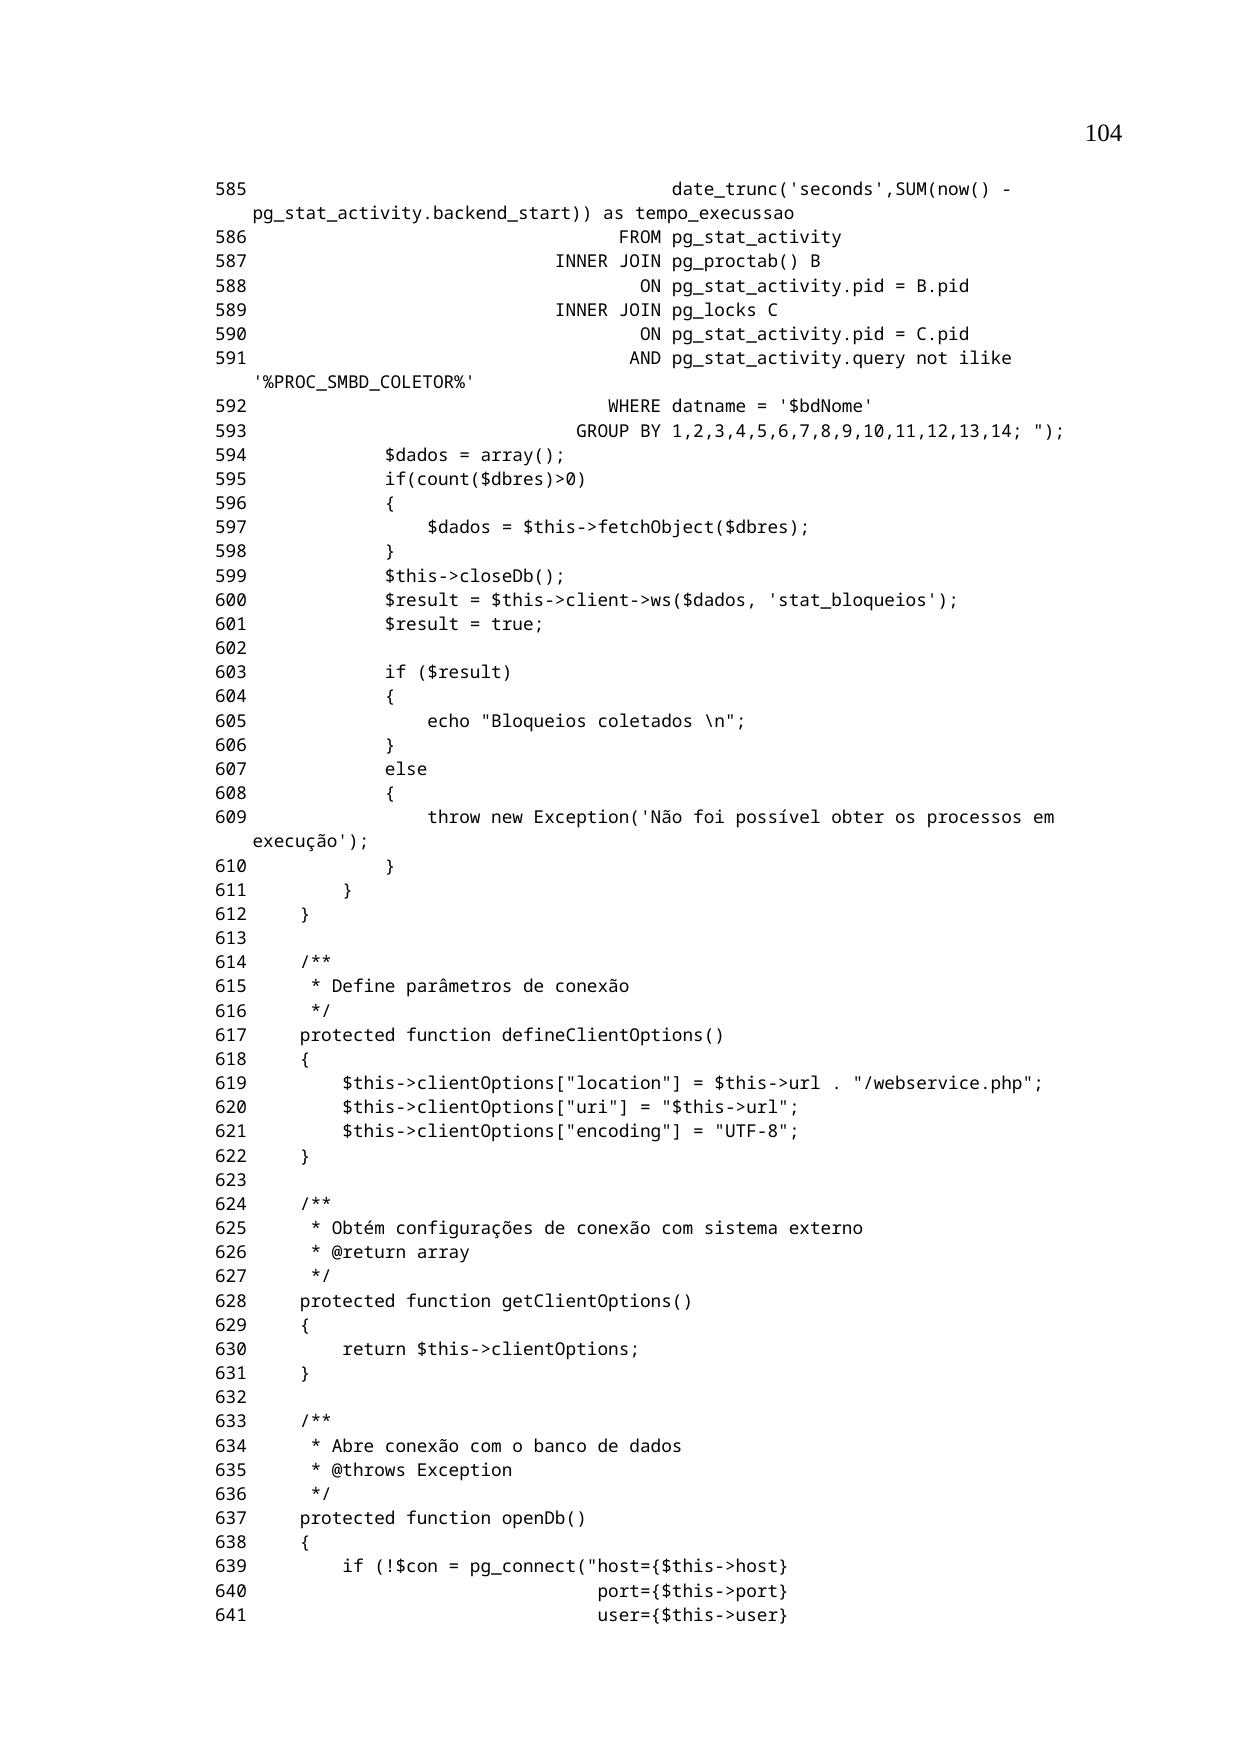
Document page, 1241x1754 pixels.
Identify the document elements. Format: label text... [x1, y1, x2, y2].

list WHERE datname = '$bdNome' [215, 394, 1122, 418]
list } [215, 732, 1122, 756]
list { [215, 1312, 1122, 1336]
list * @return array [215, 1240, 1122, 1264]
list * @throws Exception [215, 1457, 1122, 1481]
list echo "Bloqueios coletados \n"; [215, 708, 1122, 732]
list } [215, 1143, 1122, 1167]
list $this->closeDb(); [215, 563, 1122, 587]
list protected function openDb() [215, 1506, 1122, 1530]
list $result = true; [215, 611, 1122, 636]
list $dados = array(); [215, 442, 1122, 466]
list } [215, 853, 1122, 877]
list { [215, 491, 1122, 515]
list $this->clientOptions["uri"] = "$this->url"; [215, 1095, 1122, 1119]
list } [215, 901, 1122, 926]
list * Abre conexão com o banco de dados [215, 1433, 1122, 1457]
list */ [215, 998, 1122, 1022]
list /** [215, 1191, 1122, 1216]
list } [215, 539, 1122, 563]
list GROUP BY 1,2,3,4,5,6,7,8,9,10,11,12,13,14; "); [215, 418, 1122, 442]
list /** [215, 950, 1122, 974]
list protected function getClientOptions() [215, 1288, 1122, 1312]
list * Define parâmetros de conexão [215, 974, 1122, 998]
list if ($result) [215, 660, 1122, 684]
list } [215, 1361, 1122, 1385]
list INNER JOIN pg_proctab() B [215, 249, 1122, 273]
list { [215, 1530, 1122, 1554]
list if(count($dbres)>0) [215, 466, 1122, 491]
list else [215, 756, 1122, 781]
list { [215, 1046, 1122, 1071]
list $this->clientOptions["location"] = $this->url . "/webservice.php"; [215, 1071, 1122, 1095]
list $result = $this->client->ws($dados, 'stat_bloqueios'); [215, 587, 1122, 611]
list } [215, 877, 1122, 901]
list $dados = $this->fetchObject($dbres); [215, 515, 1122, 539]
list * Obtém configurações de conexão com sistema externo [215, 1216, 1122, 1240]
list FROM pg_stat_activity [215, 225, 1122, 249]
list INNER JOIN pg_locks C [215, 297, 1122, 321]
list date_trunc('seconds',SUM(now() - pg_stat_activity.backend_start)) as tempo_execussao [215, 176, 1122, 225]
list */ [215, 1264, 1122, 1288]
list $this->clientOptions["encoding"] = "UTF-8"; [215, 1119, 1122, 1143]
list { [215, 684, 1122, 708]
list /** [215, 1409, 1122, 1433]
list user={$this->user} [215, 1602, 1122, 1626]
list */ [215, 1481, 1122, 1506]
list protected function defineClientOptions() [215, 1022, 1122, 1046]
list ON pg_stat_activity.pid = C.pid [215, 321, 1122, 346]
list port={$this->port} [215, 1578, 1122, 1602]
list ON pg_stat_activity.pid = B.pid [215, 273, 1122, 297]
list return $this->clientOptions; [215, 1336, 1122, 1361]
list if (!$con = pg_connect("host={$this->host} [215, 1554, 1122, 1578]
list { [215, 781, 1122, 805]
list AND pg_stat_activity.query not ilike '%PROC_SMBD_COLETOR%' [215, 346, 1122, 394]
list throw new Exception('Não foi possível obter os processos em execução'); [215, 805, 1122, 853]
